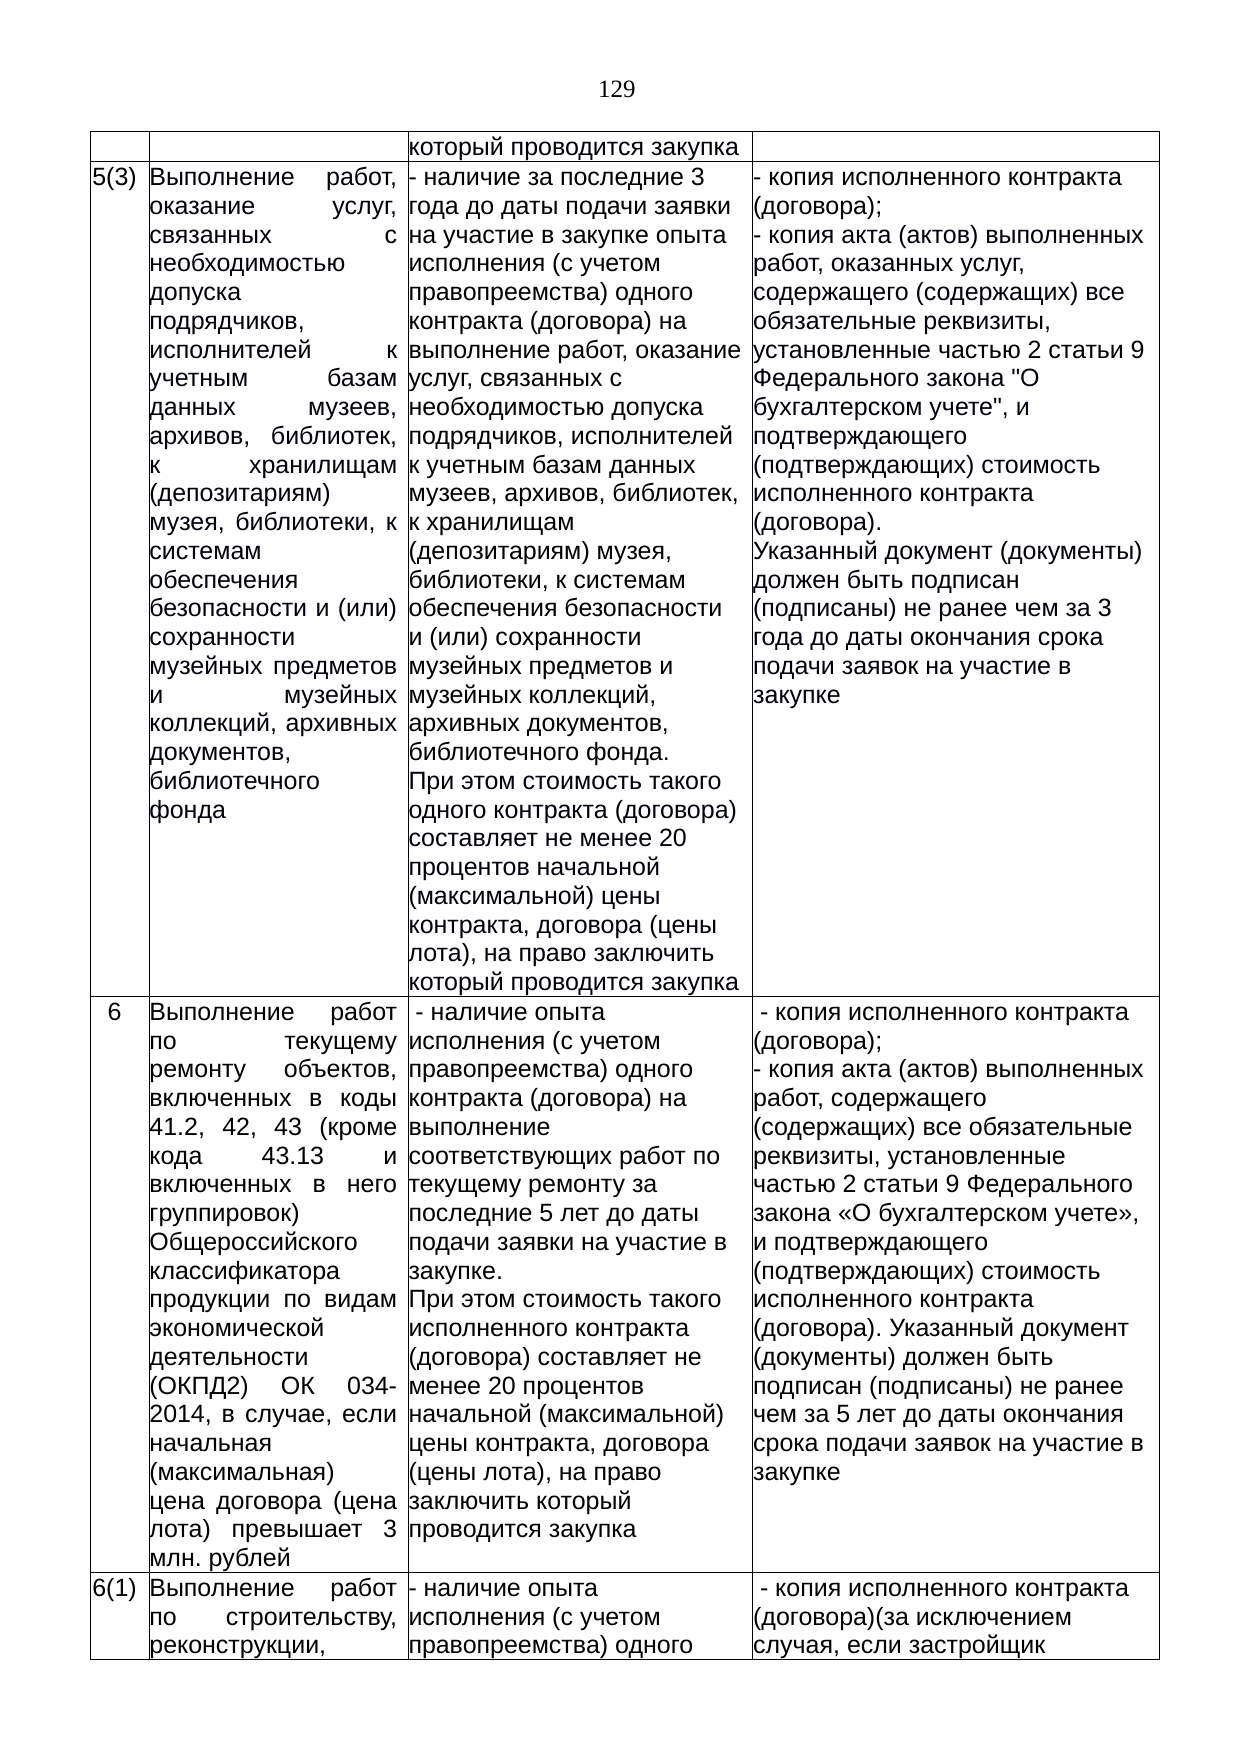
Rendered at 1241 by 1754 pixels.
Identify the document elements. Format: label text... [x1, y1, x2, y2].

table_cell который проводится закупка [409, 132, 752, 161]
table_cell Выполнение работ по строительству, реконструкции, [150, 1573, 408, 1659]
table_cell - копия исполненного контракта (договора)(за исключением случая, если застройщик [753, 1573, 1159, 1659]
table_cell 6 [91, 997, 149, 1572]
table_cell [91, 132, 149, 161]
table_cell [150, 132, 408, 161]
table_cell Выполнение работ, оказание услуг, связанных с необходимостью допуска подрядчиков, исполнителей к учетным базам данных музеев, архивов, библиотек, к хранилищам (депозитариям) музея, библиотеки, к системам обеспечения безопасности и (или) сохранности музейных предметов и музейных коллекций, архивных документов, библиотечного фонда [150, 162, 408, 996]
table_cell - наличие опыта исполнения (с учетом правопреемства) одного [409, 1573, 752, 1659]
table_cell - копия исполненного контракта (договора); - копия акта (актов) выполненных работ, оказанных услуг, содержащего (содержащих) все обязательные реквизиты, установленные частью 2 статьи 9 Федерального закона "О бухгалтерском учете", и подтверждающего (подтверждающих) стоимость исполненного контракта (договора). Указанный документ (документы) должен быть подписан (подписаны) не ранее чем за 3 года до даты окончания срока подачи заявок на участие в закупке [753, 162, 1159, 996]
table_cell Выполнение работ по текущему ремонту объектов, включенных в коды 41.2, 42, 43 (кроме кода 43.13 и включенных в него группировок) Общероссийского классификатора продукции по видам экономической деятельности (ОКПД2) ОК 034-2014, в случае, если начальная (максимальная) цена договора (цена лота) превышает 3 млн. рублей [150, 997, 408, 1572]
table_cell - наличие опыта исполнения (с учетом правопреемства) одного контракта (договора) на выполнение соответствующих работ по текущему ремонту за последние 5 лет до даты подачи заявки на участие в закупке. При этом стоимость такого исполненного контракта (договора) составляет не менее 20 процентов начальной (максимальной) цены контракта, договора (цены лота), на право заключить который проводится закупка [409, 997, 752, 1572]
table_cell [753, 132, 1159, 161]
table_cell - наличие за последние 3 года до даты подачи заявки на участие в закупке опыта исполнения (с учетом правопреемства) одного контракта (договора) на выполнение работ, оказание услуг, связанных с необходимостью допуска подрядчиков, исполнителей к учетным базам данных музеев, архивов, библиотек, к хранилищам (депозитариям) музея, библиотеки, к системам обеспечения безопасности и (или) сохранности музейных предметов и музейных коллекций, архивных документов, библиотечного фонда. При этом стоимость такого одного контракта (договора) составляет не менее 20 процентов начальной (максимальной) цены контракта, договора (цены лота), на право заключить который проводится закупка [409, 162, 752, 996]
table_cell 5(3) [91, 162, 149, 996]
table_cell - копия исполненного контракта (договора); - копия акта (актов) выполненных работ, содержащего (содержащих) все обязательные реквизиты, установленные частью 2 статьи 9 Федерального закона «О бухгалтерском учете», и подтверждающего (подтверждающих) стоимость исполненного контракта (договора). Указанный документ (документы) должен быть подписан (подписаны) не ранее чем за 5 лет до даты окончания срока подачи заявок на участие в закупке [753, 997, 1159, 1572]
table_cell 6(1) [91, 1573, 149, 1659]
